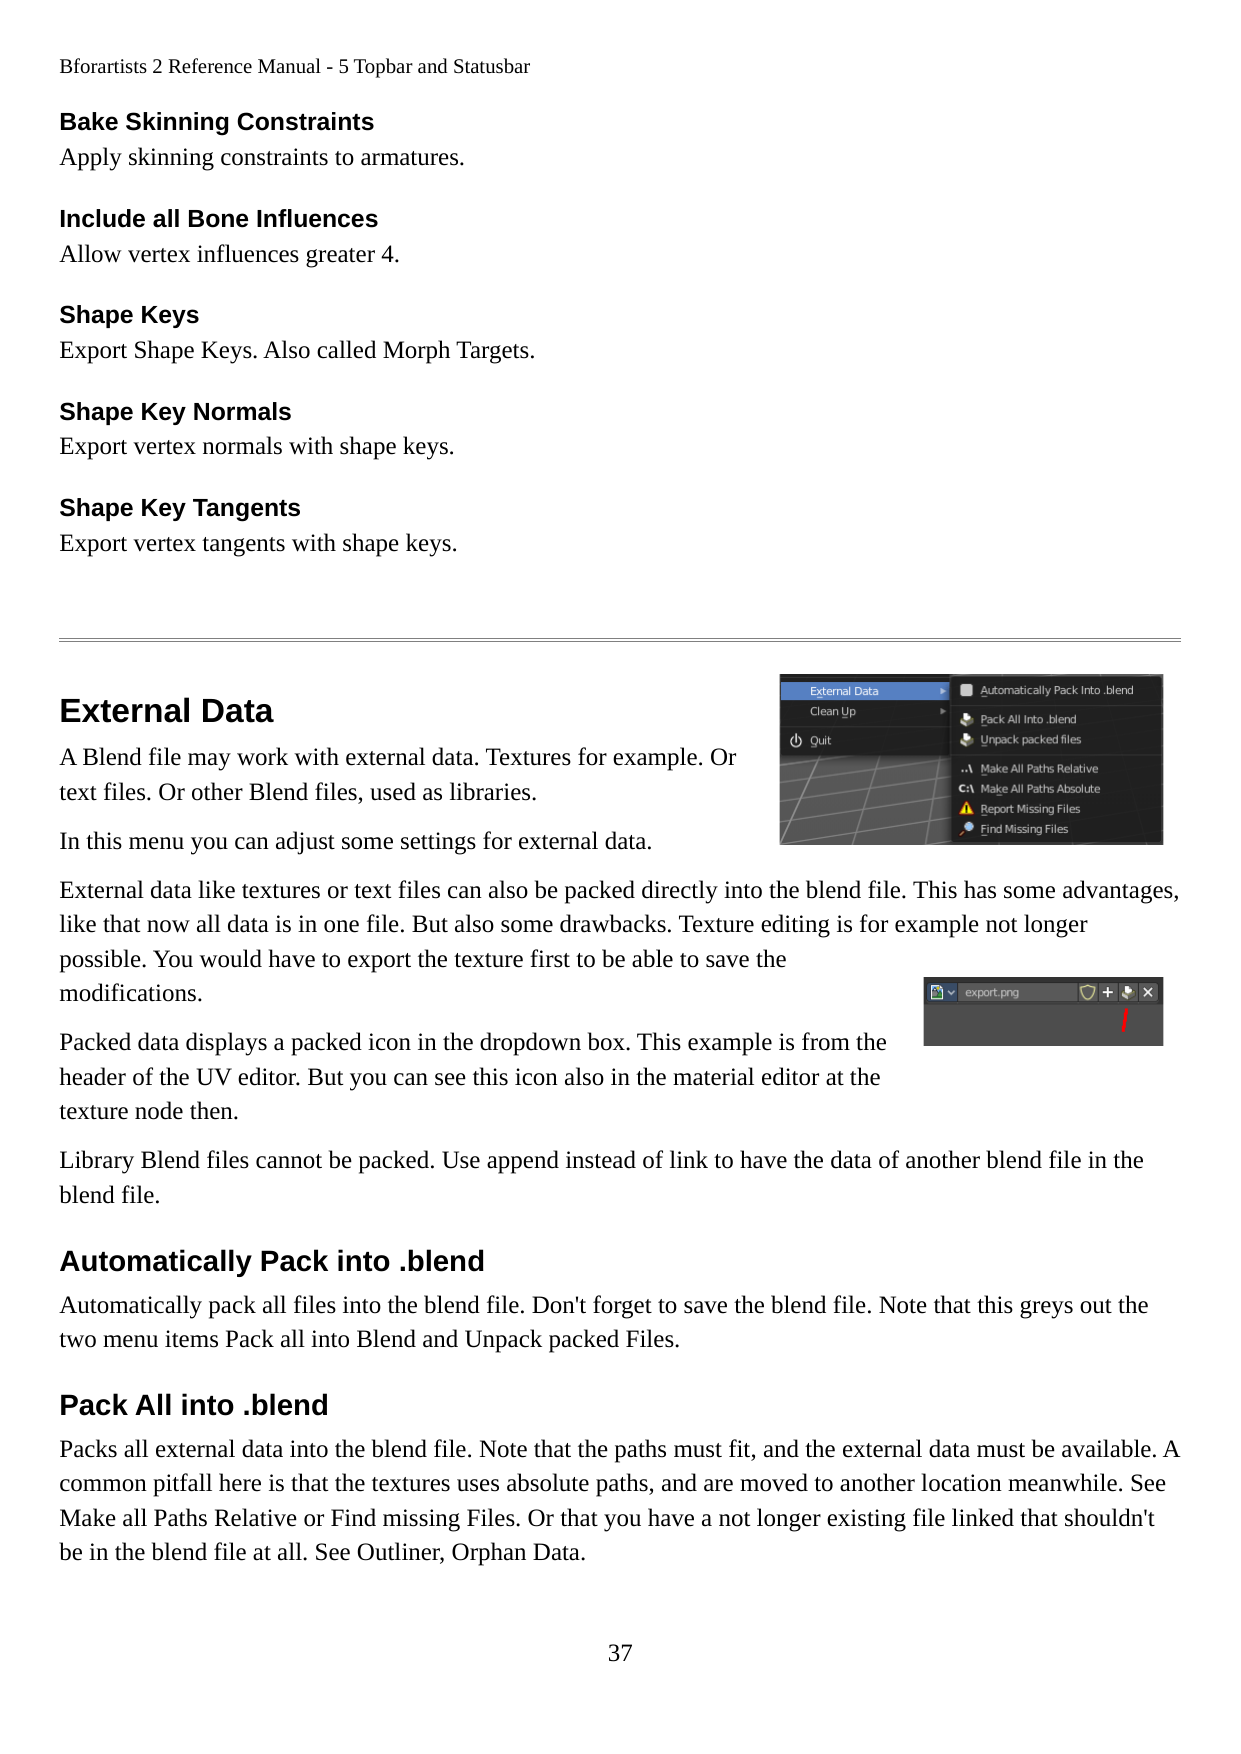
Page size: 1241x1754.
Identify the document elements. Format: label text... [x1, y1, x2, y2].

subtitle Shape Key Normals [59, 397, 1181, 425]
text Library Blend files cannot be packed. Use append instead of link to have the data of another blend file in the blend file. [59, 1145, 1181, 1208]
text In this menu you can adjust some settings for external data. [59, 826, 1181, 854]
subtitle Shape Keys [59, 300, 1181, 329]
subtitle Include all Bone Influences [59, 204, 1181, 232]
subtitle Shape Key Tangents [59, 493, 1181, 521]
text Export vertex tangents with shape keys. [59, 528, 1181, 556]
text Packs all external data into the blend file. Note that the paths must fit, and the external data must be available. A common pitfall here is that the textures uses absolute paths, and are moved to another location meanwhile. See Make all Paths Relative or Find missing Files. Or that you have a not longer existing file linked that shouldn't be in the blend file at all. See Outliner, Orphan Data. [59, 1434, 1181, 1566]
picture [923, 977, 1164, 1046]
text Packed data displays a packed icon in the dropdown box. This example is from the header of the UV editor. But you can see this icon also in the material editor at the texture node then. [59, 1027, 1181, 1125]
subtitle External Data [59, 691, 779, 730]
text Allow vertex influences greater 4. [59, 239, 1181, 267]
text External data like textures or text files can also be packed directly into the blend file. This has some advantages, like that now all data is in one file. But also some drawbacks. Texture editing is for example not longer possible. You would have to export the texture first to be able to save the modifications. [59, 875, 1181, 1007]
subtitle Pack All into .blend [59, 1388, 1181, 1422]
text Export vertex normals with shape keys. [59, 431, 1181, 460]
text Automatically pack all files into the blend file. Don't forget to save the blend file. Note that this greys out the two menu items Pack all into Blend and Unpack packed Files. [59, 1290, 1181, 1353]
subtitle [1164, 691, 1181, 730]
subtitle Bake Skinning Constraints [59, 107, 1181, 136]
text Apply skinning constraints to armatures. [59, 142, 1181, 171]
text Export Shape Keys. Also called Morph Targets. [59, 335, 1181, 364]
text A Blend file may work with external data. Textures for example. Or text files. Or other Blend files, used as libraries. [59, 742, 779, 805]
subtitle Automatically Pack into .blend [59, 1243, 1181, 1277]
picture [779, 674, 1164, 845]
